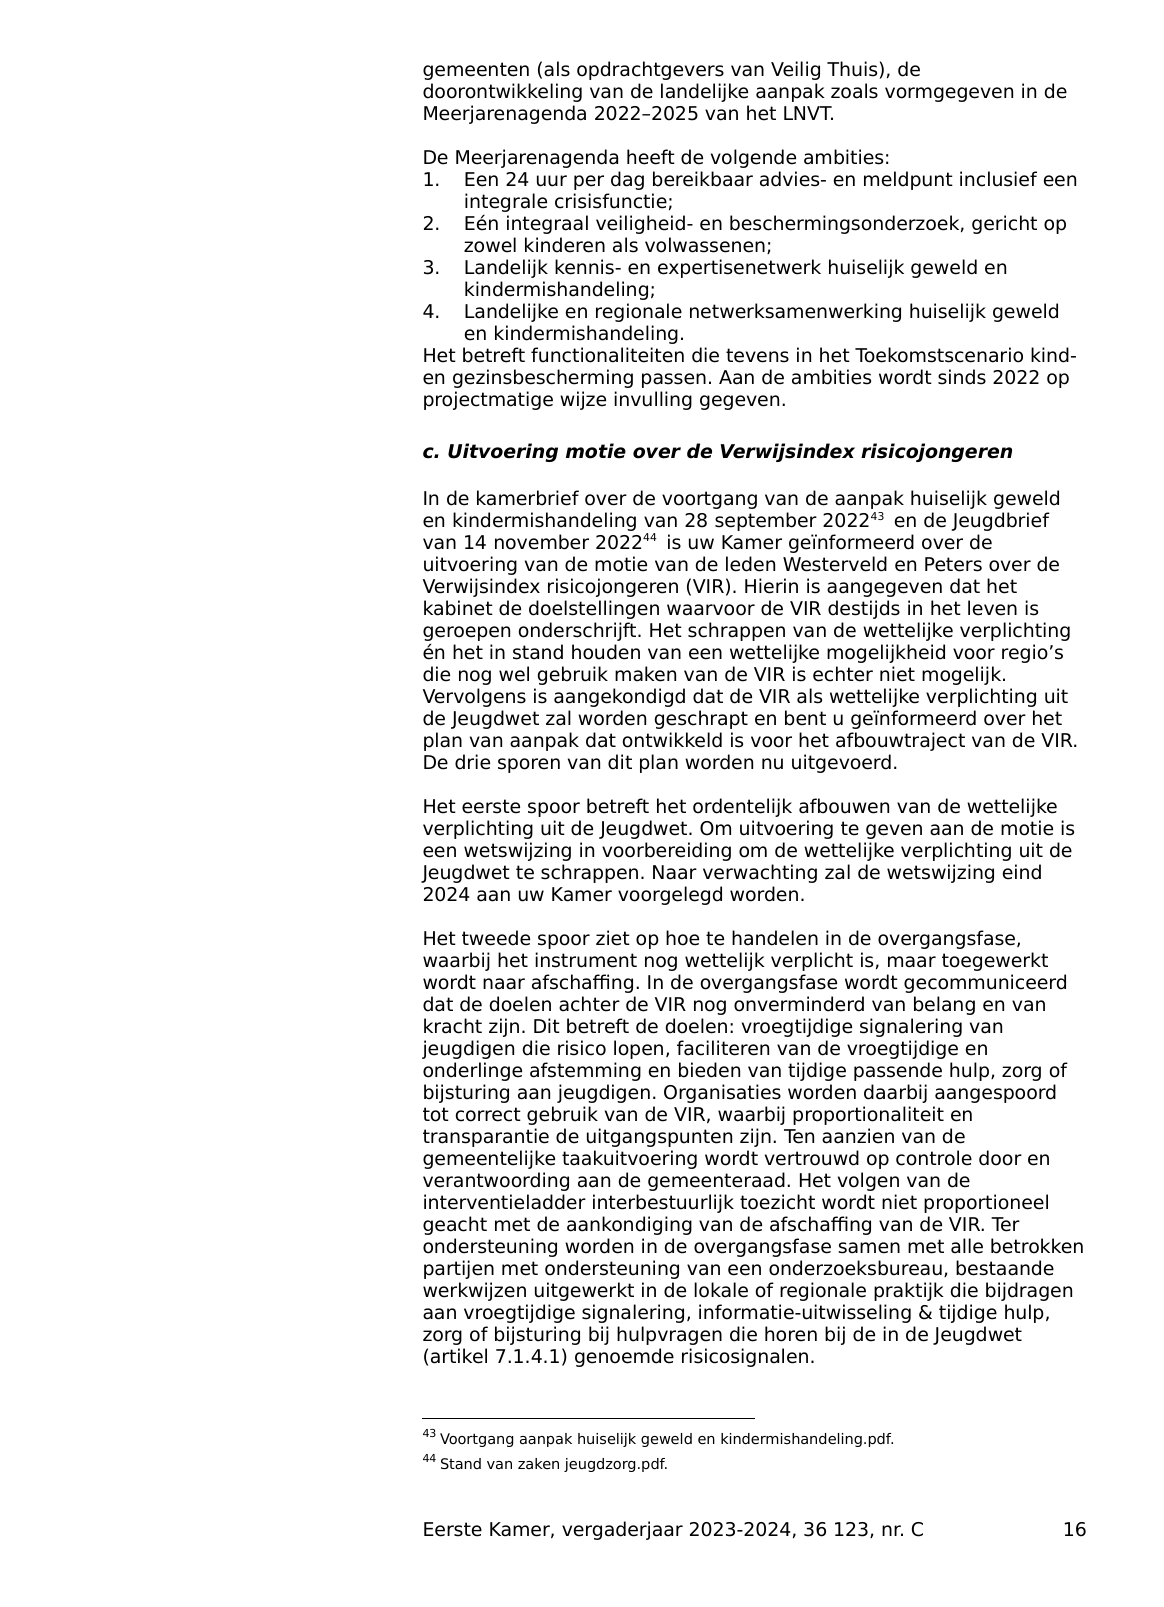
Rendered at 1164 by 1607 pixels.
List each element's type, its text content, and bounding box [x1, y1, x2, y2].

text 3. Landelijk kennis- en expertisenetwerk huiselijk geweld en kindermishandeling; [422, 257, 1087, 301]
text gemeenten (als opdrachtgevers van Veilig Thuis), de doorontwikkeling van de landelijke aanpak zoals vormgegeven in de Meerjarenagenda 2022–2025 van het LNVT. [422, 59, 1087, 125]
text Het betreft functionaliteiten die tevens in het Toekomstscenario kind- en gezinsbescherming passen. Aan de ambities wordt sinds 2022 op projectmatige wijze invulling gegeven. [422, 345, 1087, 411]
subtitle c. Uitvoering motie over de Verwijsindex risicojongeren [422, 441, 1087, 463]
text 4. Landelijke en regionale netwerksamenwerking huiselijk geweld en kindermishandeling. [422, 301, 1087, 345]
text Het tweede spoor ziet op hoe te handelen in de overgangsfase, waarbij het instrument nog wettelijk verplicht is, maar toegewerkt wordt naar afschaffing. In de overgangsfase wordt gecommuniceerd dat de doelen achter de VIR nog onverminderd van belang en van kracht zijn. Dit betreft de doelen: vroegtijdige signalering van jeugdigen die risico lopen, faciliteren van de vroegtijdige en onderlinge afstemming en bieden van tijdige passende hulp, zorg of bijsturing aan jeugdigen. Organisaties worden daarbij aangespoord tot correct gebruik van de VIR, waarbij proportionaliteit en transparantie de uitgangspunten zijn. Ten aanzien van de gemeentelijke taakuitvoering wordt vertrouwd op controle door en verantwoording aan de gemeenteraad. Het volgen van de interventieladder interbestuurlijk toezicht wordt niet proportioneel geacht met de aankondiging van de afschaffing van de VIR. Ter ondersteuning worden in de overgangsfase samen met alle betrokken partijen met ondersteuning van een onderzoeksbureau, bestaande werkwijzen uitgewerkt in de lokale of regionale praktijk die bijdragen aan vroegtijdige signalering, informatie-uitwisseling & tijdige hulp, zorg of bijsturing bij hulpvragen die horen bij de in de Jeugdwet (artikel 7.1.4.1) genoemde risicosignalen. [422, 928, 1087, 1367]
text De Meerjarenagenda heeft de volgende ambities: [422, 147, 1087, 169]
text Het eerste spoor betreft het ordentelijk afbouwen van de wettelijke verplichting uit de Jeugdwet. Om uitvoering te geven aan de motie is een wetswijzing in voorbereiding om de wettelijke verplichting uit de Jeugdwet te schrappen. Naar verwachting zal de wetswijzing eind 2024 aan uw Kamer voorgelegd worden. [422, 796, 1087, 906]
text In de kamerbrief over de voortgang van de aanpak huiselijk geweld en kindermishandeling van 28 september 2022 en de Jeugdbrief van 14 november 2022 is uw Kamer geïnformeerd over de uitvoering van de motie van de leden Westerveld en Peters over de Verwijsindex risicojongeren (VIR). Hierin is aangegeven dat het kabinet de doelstellingen waarvoor de VIR destijds in het leven is geroepen onderschrijft. Het schrappen van de wettelijke verplichting én het in stand houden van een wettelijke mogelijkheid voor regio’s die nog wel gebruik maken van de VIR is echter niet mogelijk. Vervolgens is aangekondigd dat de VIR als wettelijke verplichting uit de Jeugdwet zal worden geschrapt en bent u geïnformeerd over het plan van aanpak dat ontwikkeld is voor het afbouwtraject van de VIR. De drie sporen van dit plan worden nu uitgevoerd. [422, 488, 1087, 774]
text 2. Eén integraal veiligheid- en beschermingsonderzoek, gericht op zowel kinderen als volwassenen; [422, 213, 1087, 257]
text Voortgang aanpak huiselijk geweld en kindermishandeling.pdf. [422, 1427, 1087, 1449]
text 1. Een 24 uur per dag bereikbaar advies- en meldpunt inclusief een integrale crisisfunctie; [422, 169, 1087, 213]
text Stand van zaken jeugdzorg.pdf. [422, 1452, 1087, 1474]
